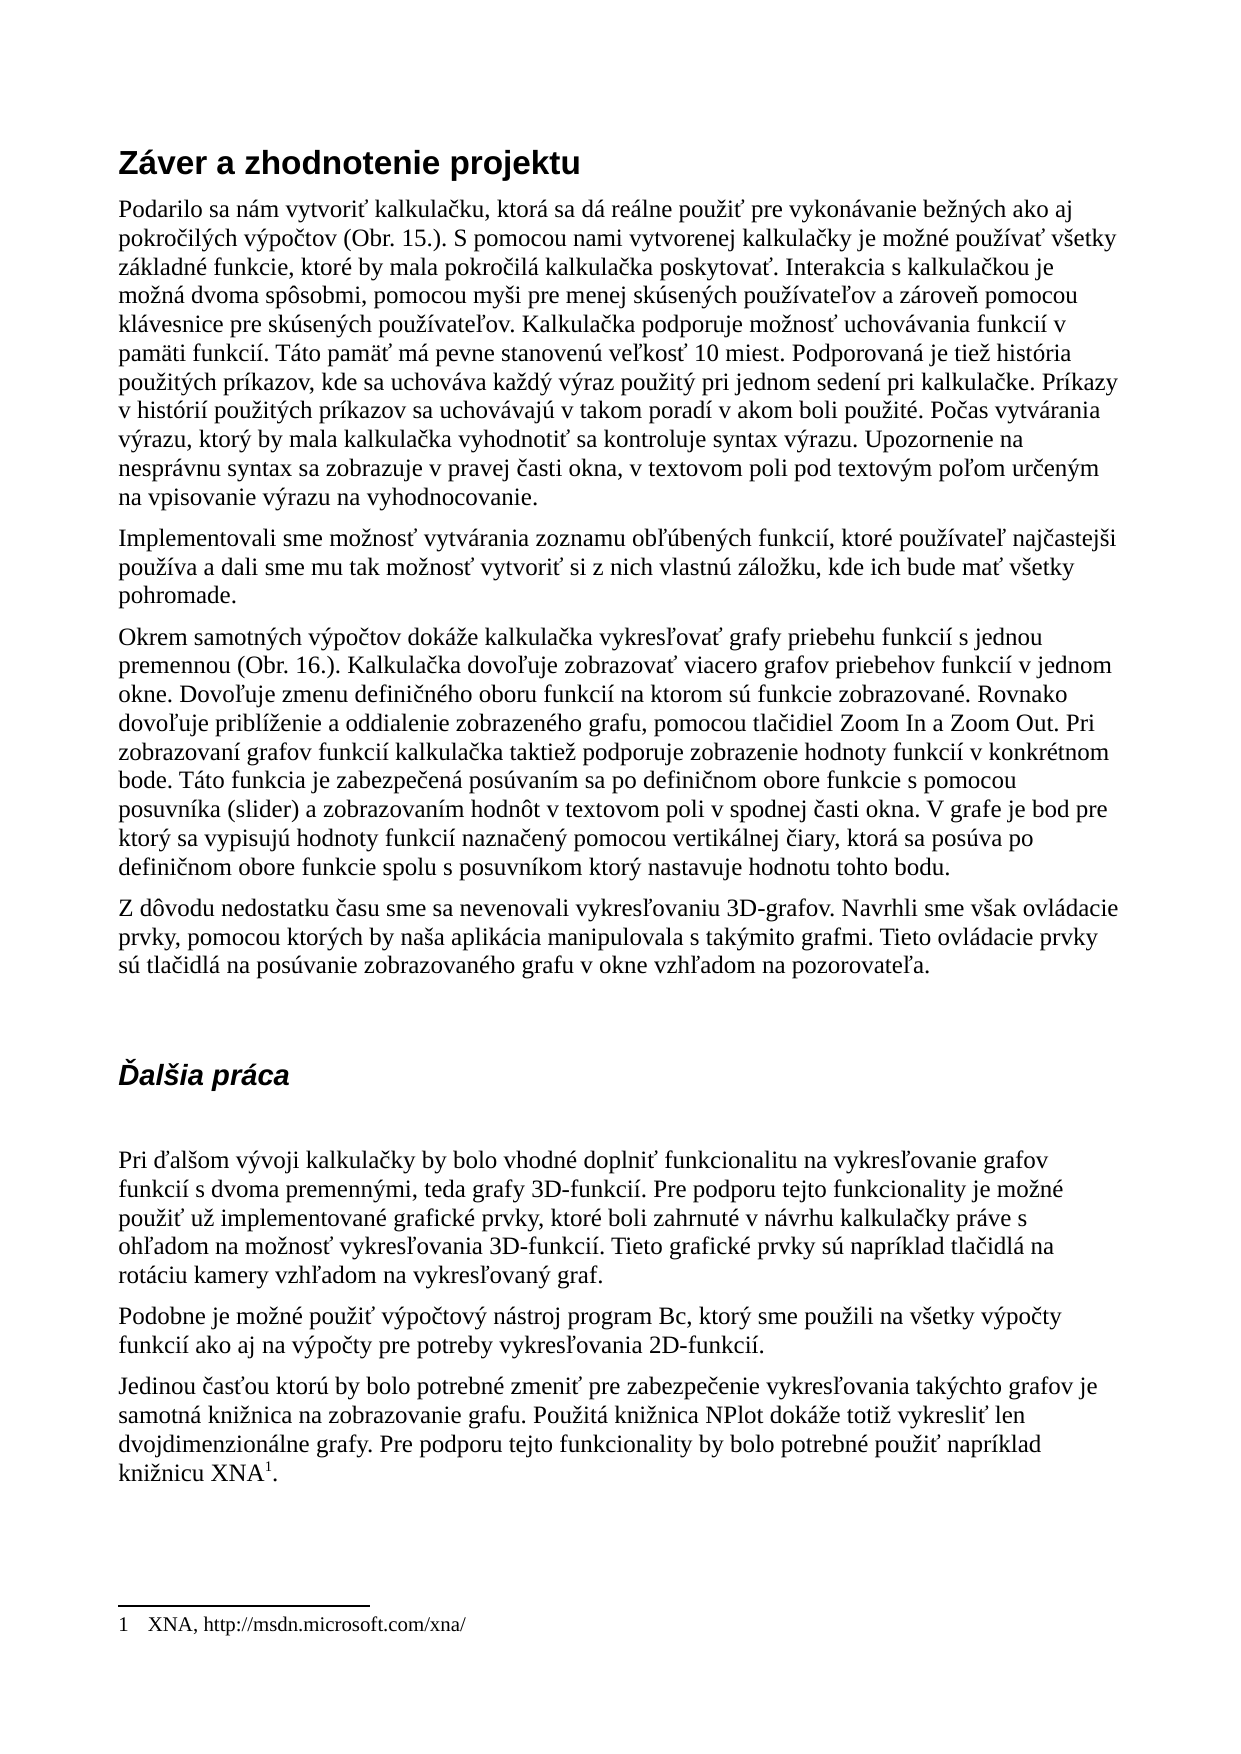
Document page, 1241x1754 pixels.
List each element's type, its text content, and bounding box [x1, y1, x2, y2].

text XNA, http://msdn.microsoft.com/xna/ [118, 1612, 1122, 1636]
text Pri ďalšom vývoji kalkulačky by bolo vhodné doplniť funkcionalitu na vykresľovanie grafov funkcií s dvoma premennými, teda grafy 3D-funkcií. Pre podporu tejto funkcionality je možné použiť už implementované grafické prvky, ktoré boli zahrnuté v návrhu kalkulačky práve s ohľadom na možnosť vykresľovania 3D-funkcií. Tieto grafické prvky sú napríklad tlačidlá na rotáciu kamery vzhľadom na vykresľovaný graf. [118, 1145, 1122, 1289]
subtitle Záver a zhodnotenie projektu [118, 143, 1122, 182]
text Podarilo sa nám vytvoriť kalkulačku, ktorá sa dá reálne použiť pre vykonávanie bežných ako aj pokročilých výpočtov (Obr. 15.). S pomocou nami vytvorenej kalkulačky je možné používať všetky základné funkcie, ktoré by mala pokročilá kalkulačka poskytovať. Interakcia s kalkulačkou je možná dvoma spôsobmi, pomocou myši pre menej skúsených používateľov a zároveň pomocou klávesnice pre skúsených používateľov. Kalkulačka podporuje možnosť uchovávania funkcií v pamäti funkcií. Táto pamäť má pevne stanovenú veľkosť 10 miest. Podporovaná je tiež história použitých príkazov, kde sa uchováva každý výraz použitý pri jednom sedení pri kalkulačke. Príkazy v histórií použitých príkazov sa uchovávajú v takom poradí v akom boli použité. Počas vytvárania výrazu, ktorý by mala kalkulačka vyhodnotiť sa kontroluje syntax výrazu. Upozornenie na nesprávnu syntax sa zobrazuje v pravej časti okna, v textovom poli pod textovým poľom určeným na vpisovanie výrazu na vyhodnocovanie. [118, 194, 1122, 510]
text Okrem samotných výpočtov dokáže kalkulačka vykresľovať grafy priebehu funkcií s jednou premennou (Obr. 16.). Kalkulačka dovoľuje zobrazovať viacero grafov priebehov funkcií v jednom okne. Dovoľuje zmenu definičného oboru funkcií na ktorom sú funkcie zobrazované. Rovnako dovoľuje priblíženie a oddialenie zobrazeného grafu, pomocou tlačidiel Zoom In a Zoom Out. Pri zobrazovaní grafov funkcií kalkulačka taktiež podporuje zobrazenie hodnoty funkcií v konkrétnom bode. Táto funkcia je zabezpečená posúvaním sa po definičnom obore funkcie s pomocou posuvníka (slider) a zobrazovaním hodnôt v textovom poli v spodnej časti okna. V grafe je bod pre ktorý sa vypisujú hodnoty funkcií naznačený pomocou vertikálnej čiary, ktorá sa posúva po definičnom obore funkcie spolu s posuvníkom ktorý nastavuje hodnotu tohto bodu. [118, 622, 1122, 880]
text Z dôvodu nedostatku času sme sa nevenovali vykresľovaniu 3D-grafov. Navrhli sme však ovládacie prvky, pomocou ktorých by naša aplikácia manipulovala s takýmito grafmi. Tieto ovládacie prvky sú tlačidlá na posúvanie zobrazovaného grafu v okne vzhľadom na pozorovateľa. [118, 893, 1122, 979]
text Jedinou časťou ktorú by bolo potrebné zmeniť pre zabezpečenie vykresľovania takýchto grafov je samotná knižnica na zobrazovanie grafu. Použitá knižnica NPlot dokáže totiž vykresliť len dvojdimenzionálne grafy. Pre podporu tejto funkcionality by bolo potrebné použiť napríklad knižnicu XNA. [118, 1371, 1122, 1486]
subtitle Ďalšia práca [118, 1058, 1122, 1091]
text Podobne je možné použiť výpočtový nástroj program Bc, ktorý sme použili na všetky výpočty funkcií ako aj na výpočty pre potreby vykresľovania 2D-funkcií. [118, 1301, 1122, 1359]
text Implementovali sme možnosť vytvárania zoznamu obľúbených funkcií, ktoré používateľ najčastejši používa a dali sme mu tak možnosť vytvoriť si z nich vlastnú záložku, kde ich bude mať všetky pohromade. [118, 523, 1122, 609]
